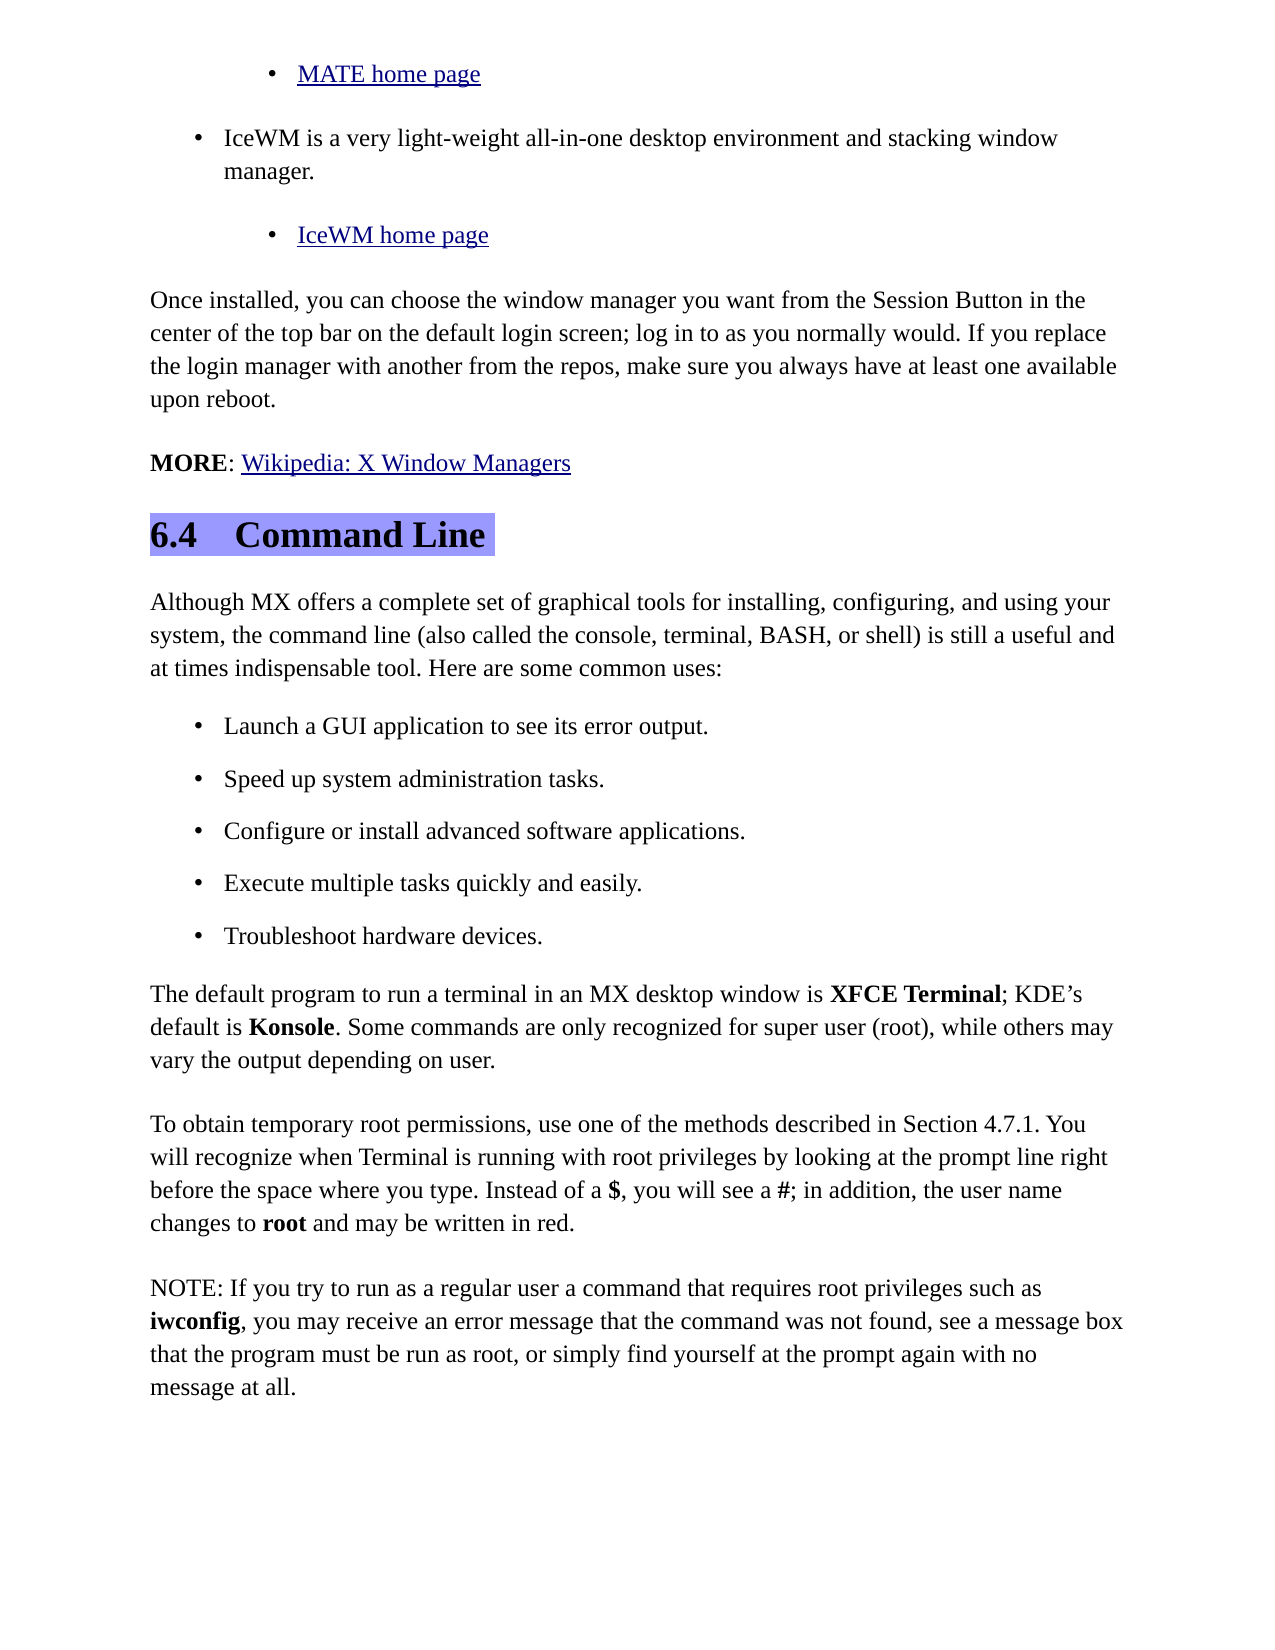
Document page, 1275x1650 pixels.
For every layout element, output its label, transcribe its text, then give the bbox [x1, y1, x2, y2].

text Once installed, you can choose the window manager you want from the Session Button in the center of the top bar on the default login screen; log in to as you normally would. If you replace the login manager with another from the repos, make sure you always have at least one available upon reboot. [150, 285, 1125, 413]
list Configure or install advanced software applications. [194, 816, 1125, 845]
list MATE home page [268, 59, 1125, 88]
list IceWM home page [268, 221, 1125, 249]
text Although MX offers a complete set of graphical tools for installing, configuring, and using your system, the command line (also called the console, terminal, BASH, or shell) is still a useful and at times indispensable tool. Here are some common uses: [150, 587, 1125, 682]
list Speed up system administration tasks. [194, 764, 1125, 792]
list Execute multiple tasks quickly and easily. [194, 868, 1125, 897]
text MORE: Wikipedia: X Window Managers [150, 448, 1125, 477]
text NOTE: If you try to run as a regular user a command that requires root privileges such as iwconfig, you may receive an error message that the command was not found, see a message box that the program must be run as root, or simply find yourself at the prompt again with no message at all. [150, 1273, 1125, 1401]
list Troubleshoot hardware devices. [194, 921, 1125, 949]
subtitle 6.4 Command Line [150, 512, 1125, 556]
text The default program to run a terminal in an MX desktop window is XFCE Terminal; KDE’s default is Konsole. Some commands are only recognized for super user (root), while others may vary the output depending on user. [150, 979, 1125, 1074]
text To obtain temporary root permissions, use one of the methods described in Section 4.7.1. You will recognize when Terminal is running with root privileges by looking at the prompt line right before the space where you type. Instead of a $, you will see a #; in addition, the user name changes to root and may be written in red. [150, 1109, 1125, 1237]
list IceWM is a very light-weight all-in-one desktop environment and stacking window manager. [194, 123, 1125, 185]
list Launch a GUI application to see its error output. [194, 711, 1125, 740]
